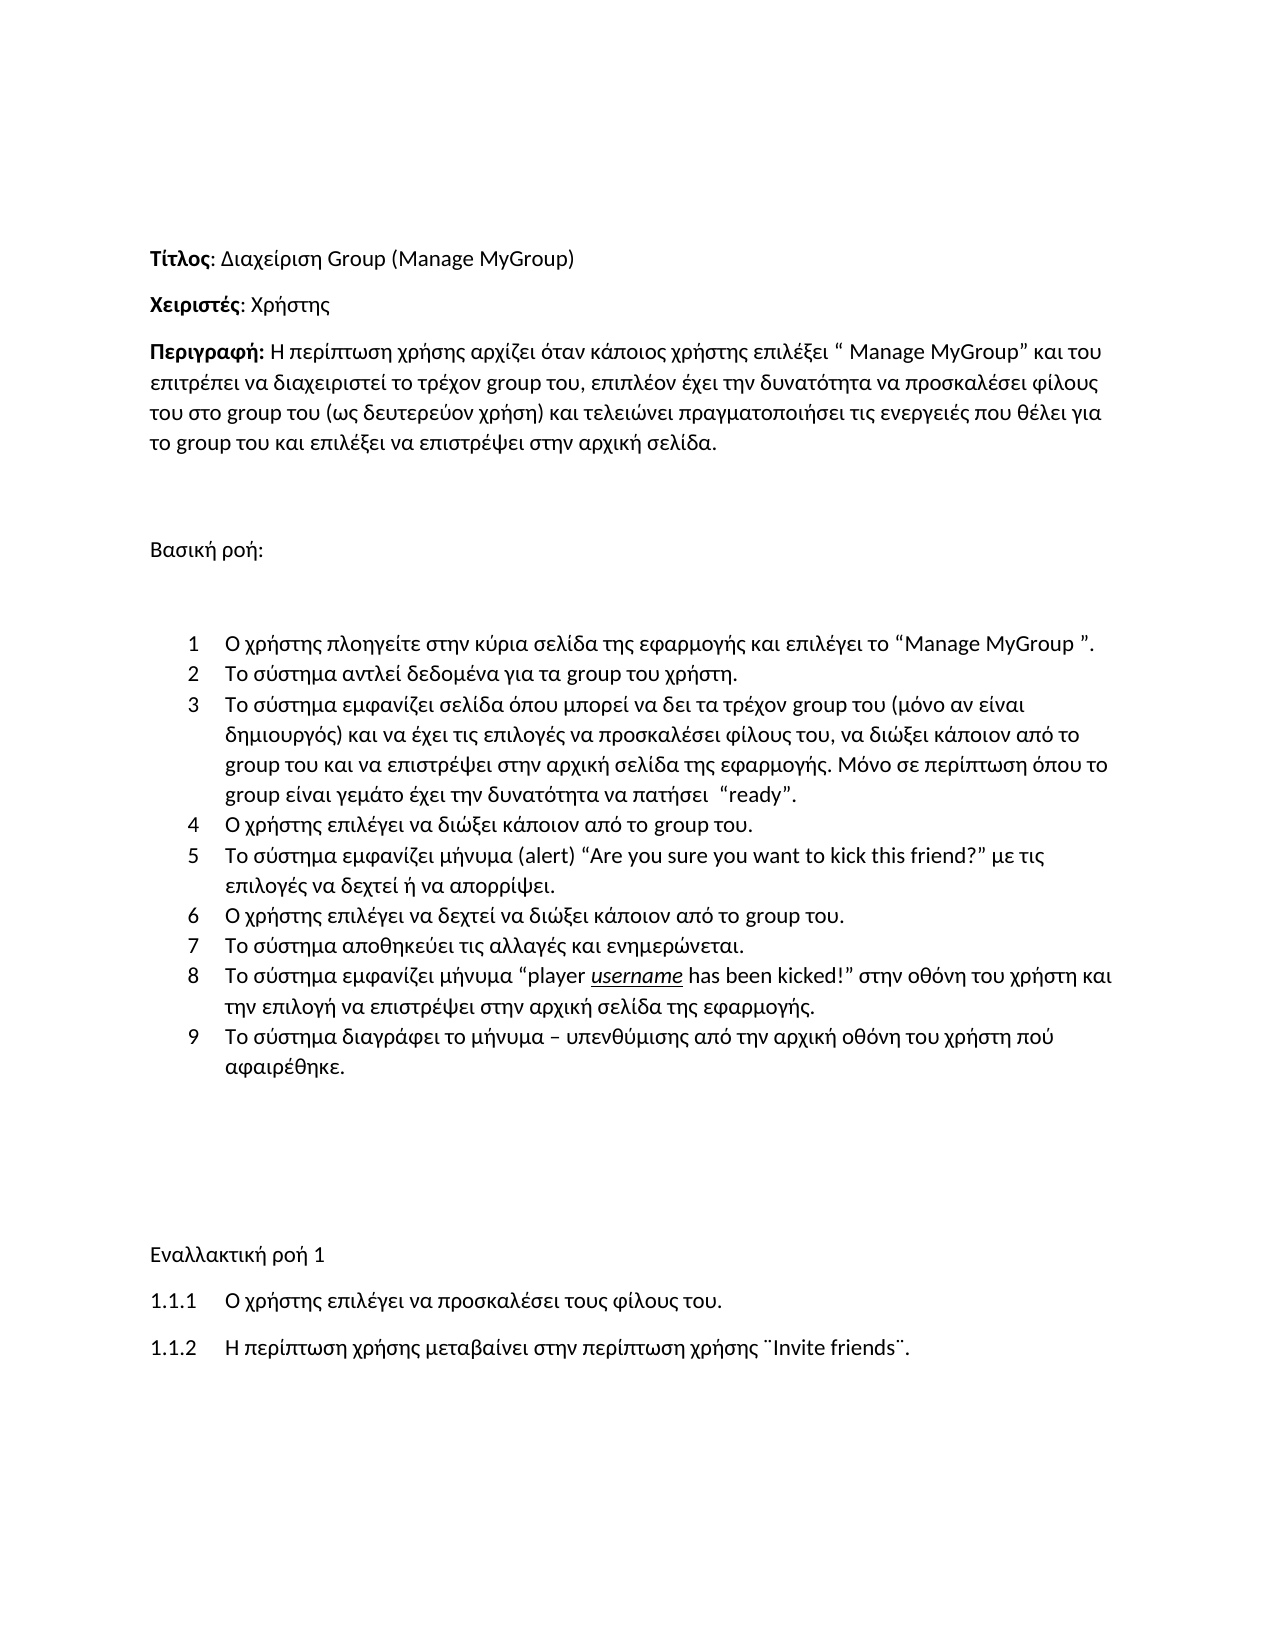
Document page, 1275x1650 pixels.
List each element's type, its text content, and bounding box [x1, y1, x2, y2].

text Εναλλακτική ροή 1 [150, 1240, 1125, 1268]
list Ο χρήστης επιλέγει να διώξει κάποιον από το group του. [187, 811, 1125, 839]
text 1.1.1 Ο χρήστης επιλέγει να προσκαλέσει τους φίλους του. [150, 1287, 1125, 1315]
text Βασική ροή: [150, 536, 1125, 564]
text 1.1.2 Η περίπτωση χρήσης μεταβαίνει στην περίπτωση χρήσης ¨Invite friends¨. [150, 1333, 1125, 1362]
list Το σύστημα εμφανίζει μήνυμα “player username has been kicked!” στην οθόνη του χρήστη και την επιλογή να επιστρέψει στην αρχική σελίδα της εφαρμογής. [187, 962, 1125, 1020]
list Το σύστημα διαγράφει το μήνυμα – υπενθύμισης από την αρχική οθόνη του χρήστη πού αφαιρέθηκε. [187, 1022, 1125, 1080]
list Ο χρήστης πλοηγείτε στην κύρια σελίδα της εφαρμογής και επιλέγει το “Manage MyGroup ”. [187, 629, 1125, 657]
list Το σύστημα εμφανίζει μήνυμα (alert) “Are you sure you want to kick this friend?” με τις επιλογές να δεχτεί ή να απορρίψει. [187, 841, 1125, 899]
list Ο χρήστης επιλέγει να δεχτεί να διώξει κάποιον από το group του. [187, 901, 1125, 929]
list Το σύστημα αντλεί δεδομένα για τα group του χρήστη. [187, 659, 1125, 688]
text Περιγραφή: Η περίπτωση χρήσης αρχίζει όταν κάποιος χρήστης επιλέξει “ Manage MyGroup” και του επιτρέπει να διαχειριστεί το τρέχον group του, επιπλέον έχει την δυνατότητα να προσκαλέσει φίλους του στο group του (ως δευτερεύον χρήση) και τελειώνει πραγματοποιήσει τις ενεργειές που θέλει για το group του και επιλέξει να επιστρέψει στην αρχική σελίδα. [150, 337, 1125, 456]
text Τίτλος: Διαχείριση Group (Manage MyGroup) [150, 244, 1125, 272]
text Χειριστές: Χρήστης [150, 291, 1125, 319]
list Το σύστημα εμφανίζει σελίδα όπου μπορεί να δει τα τρέχον group του (μόνο αν είναι δημιουργός) και να έχει τις επιλογές να προσκαλέσει φίλους του, να διώξει κάποιον από το group του και να επιστρέψει στην αρχική σελίδα της εφαρμογής. Μόνο σε περίπτωση όπου το group είναι γεμάτο έχει την δυνατότητα να πατήσει “ready”. [187, 690, 1125, 808]
list Το σύστημα αποθηκεύει τις αλλαγές και ενημερώνεται. [187, 931, 1125, 959]
